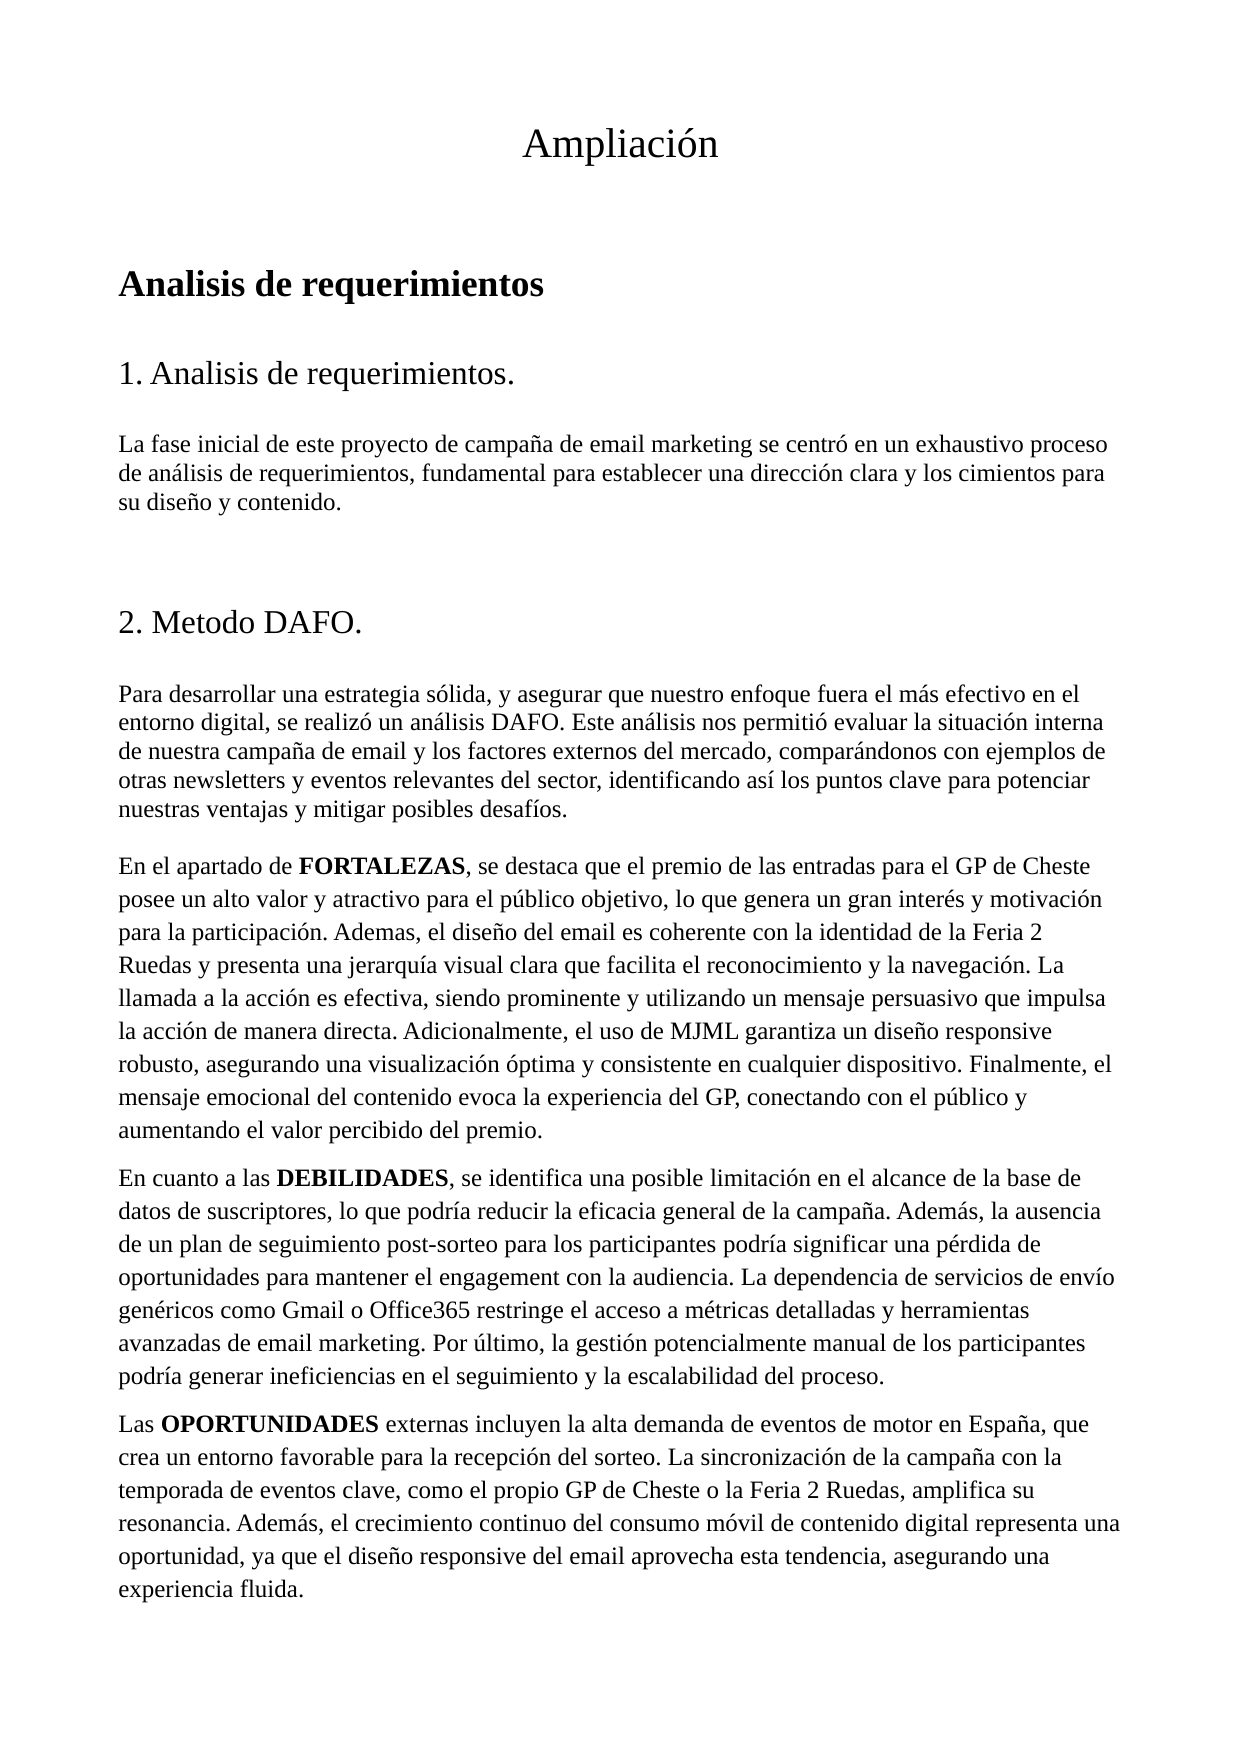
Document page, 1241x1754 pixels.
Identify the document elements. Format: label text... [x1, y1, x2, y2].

text Ampliación [118, 118, 1122, 166]
text 2. Metodo DAFO. [118, 602, 1122, 640]
text En cuanto a las DEBILIDADES, se identifica una posible limitación en el alcance de la base de datos de suscriptores, lo que podría reducir la eficacia general de la campaña. Además, la ausencia de un plan de seguimiento post-sorteo para los participantes podría significar una pérdida de oportunidades para mantener el engagement con la audiencia. La dependencia de servicios de envío genéricos como Gmail o Office365 restringe el acceso a métricas detalladas y herramientas avanzadas de email marketing. Por último, la gestión potencialmente manual de los participantes podría generar ineficiencias en el seguimiento y la escalabilidad del proceso. [118, 1163, 1122, 1390]
text Analisis de requerimientos [118, 262, 1122, 305]
text 1. Analisis de requerimientos. [118, 353, 1122, 391]
text En el apartado de FORTALEZAS, se destaca que el premio de las entradas para el GP de Cheste posee un alto valor y atractivo para el público objetivo, lo que genera un gran interés y motivación para la participación. Ademas, el diseño del email es coherente con la identidad de la Feria 2 Ruedas y presenta una jerarquía visual clara que facilita el reconocimiento y la navegación. La llamada a la acción es efectiva, siendo prominente y utilizando un mensaje persuasivo que impulsa la acción de manera directa. Adicionalmente, el uso de MJML garantiza un diseño responsive robusto, asegurando una visualización óptima y consistente en cualquier dispositivo. Finalmente, el mensaje emocional del contenido evoca la experiencia del GP, conectando con el público y aumentando el valor percibido del premio. [118, 851, 1122, 1144]
text Las OPORTUNIDADES externas incluyen la alta demanda de eventos de motor en España, que crea un entorno favorable para la recepción del sorteo. La sincronización de la campaña con la temporada de eventos clave, como el propio GP de Cheste o la Feria 2 Ruedas, amplifica su resonancia. Además, el crecimiento continuo del consumo móvil de contenido digital representa una oportunidad, ya que el diseño responsive del email aprovecha esta tendencia, asegurando una experiencia fluida. [118, 1409, 1122, 1603]
text Para desarrollar una estrategia sólida, y asegurar que nuestro enfoque fuera el más efectivo en el entorno digital, se realizó un análisis DAFO. Este análisis nos permitió evaluar la situación interna de nuestra campaña de email y los factores externos del mercado, comparándonos con ejemplos de otras newsletters y eventos relevantes del sector, identificando así los puntos clave para potenciar nuestras ventajas y mitigar posibles desafíos. [118, 679, 1122, 822]
text La fase inicial de este proyecto de campaña de email marketing se centró en un exhaustivo proceso de análisis de requerimientos, fundamental para establecer una dirección clara y los cimientos para su diseño y contenido. [118, 429, 1122, 516]
